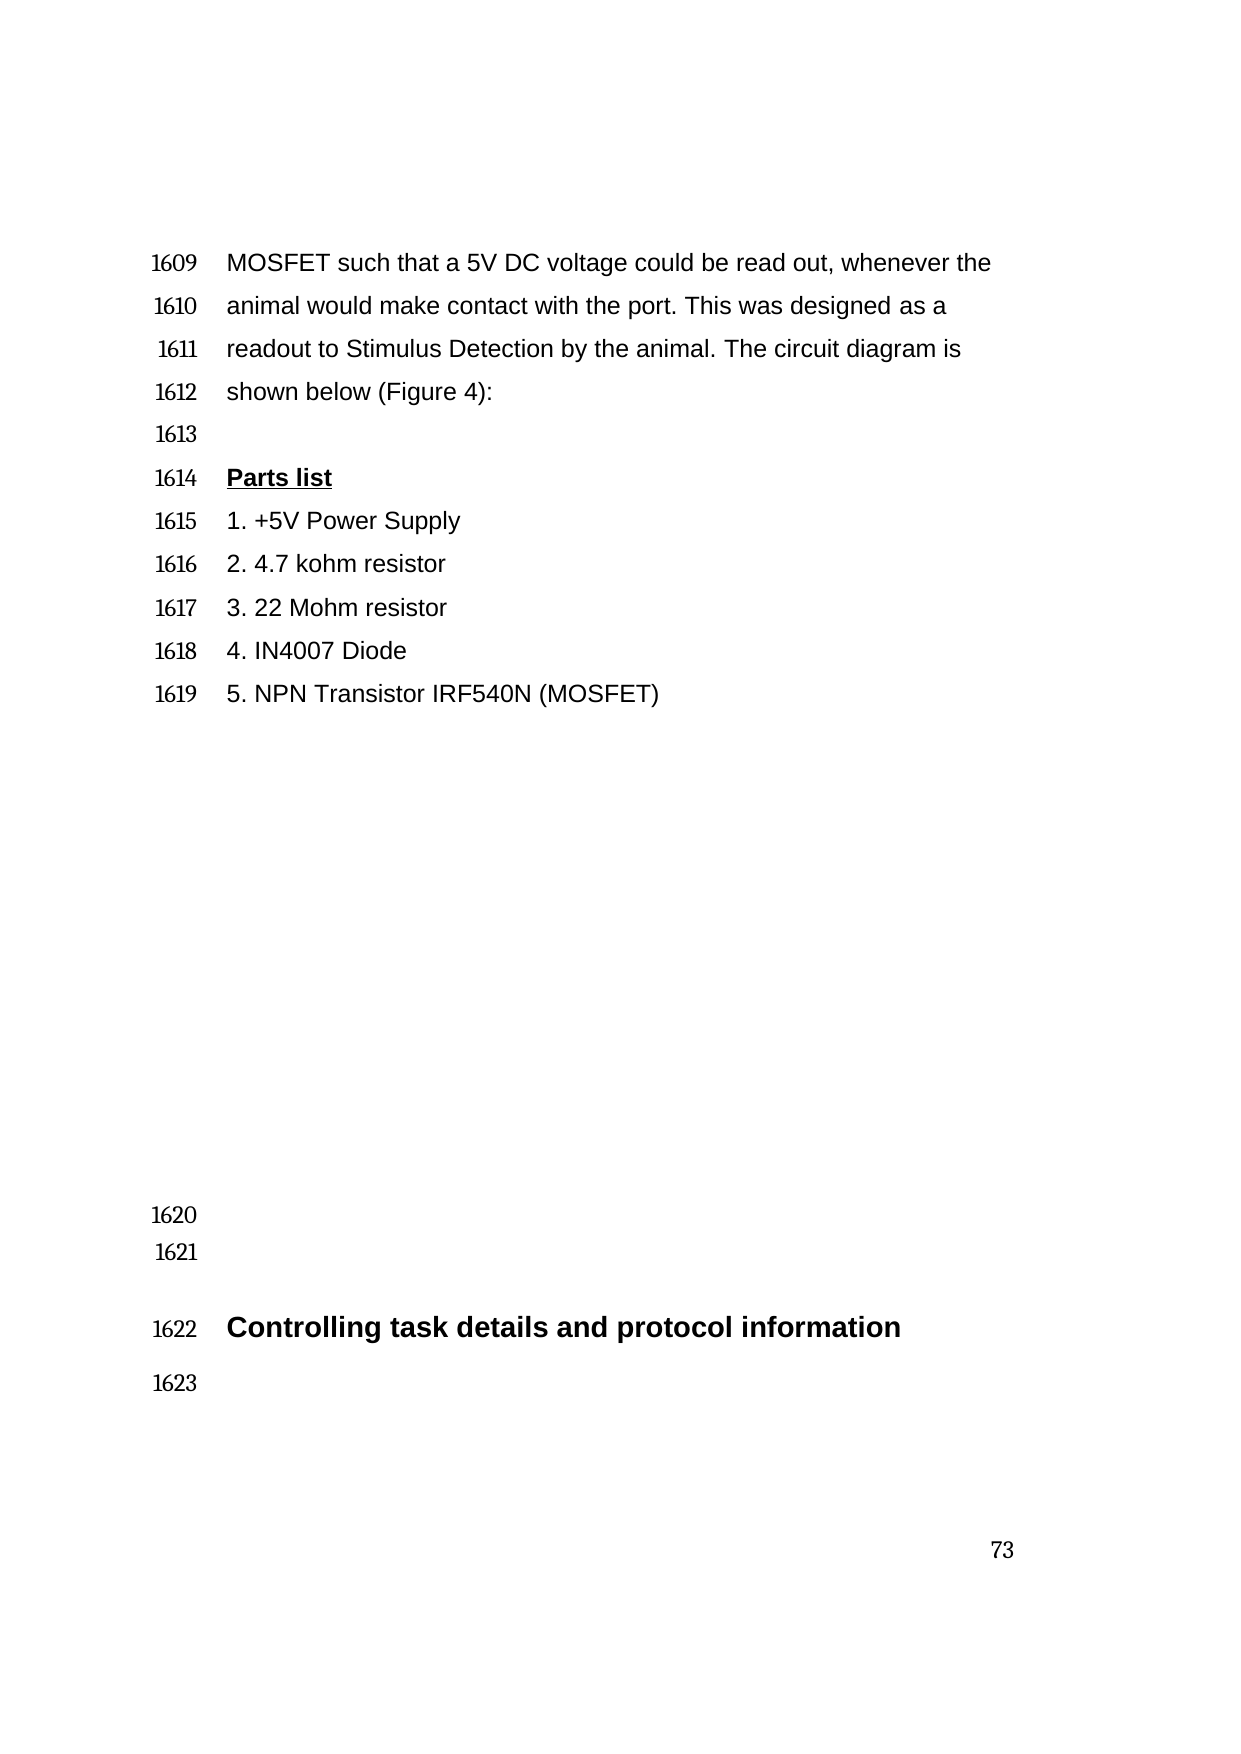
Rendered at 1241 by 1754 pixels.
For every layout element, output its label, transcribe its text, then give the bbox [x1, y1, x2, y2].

text MOSFET such that a 5V DC voltage could be read out, whenever the animal would make contact with the port. This was designed as a readout to Stimulus Detection by the animal. The circuit diagram is shown below (Figure 4): [226, 248, 1014, 406]
text Parts list [226, 463, 1014, 492]
text 5. NPN Transistor IRF540N (MOSFET) [226, 679, 1014, 708]
subtitle Controlling task details and protocol information [226, 1310, 1014, 1343]
text 3. 22 Mohm resistor [226, 593, 1014, 621]
text 1. +5V Power Supply [226, 506, 1014, 535]
text 2. 4.7 kohm resistor [226, 549, 1014, 578]
text 4. IN4007 Diode [226, 636, 1014, 664]
